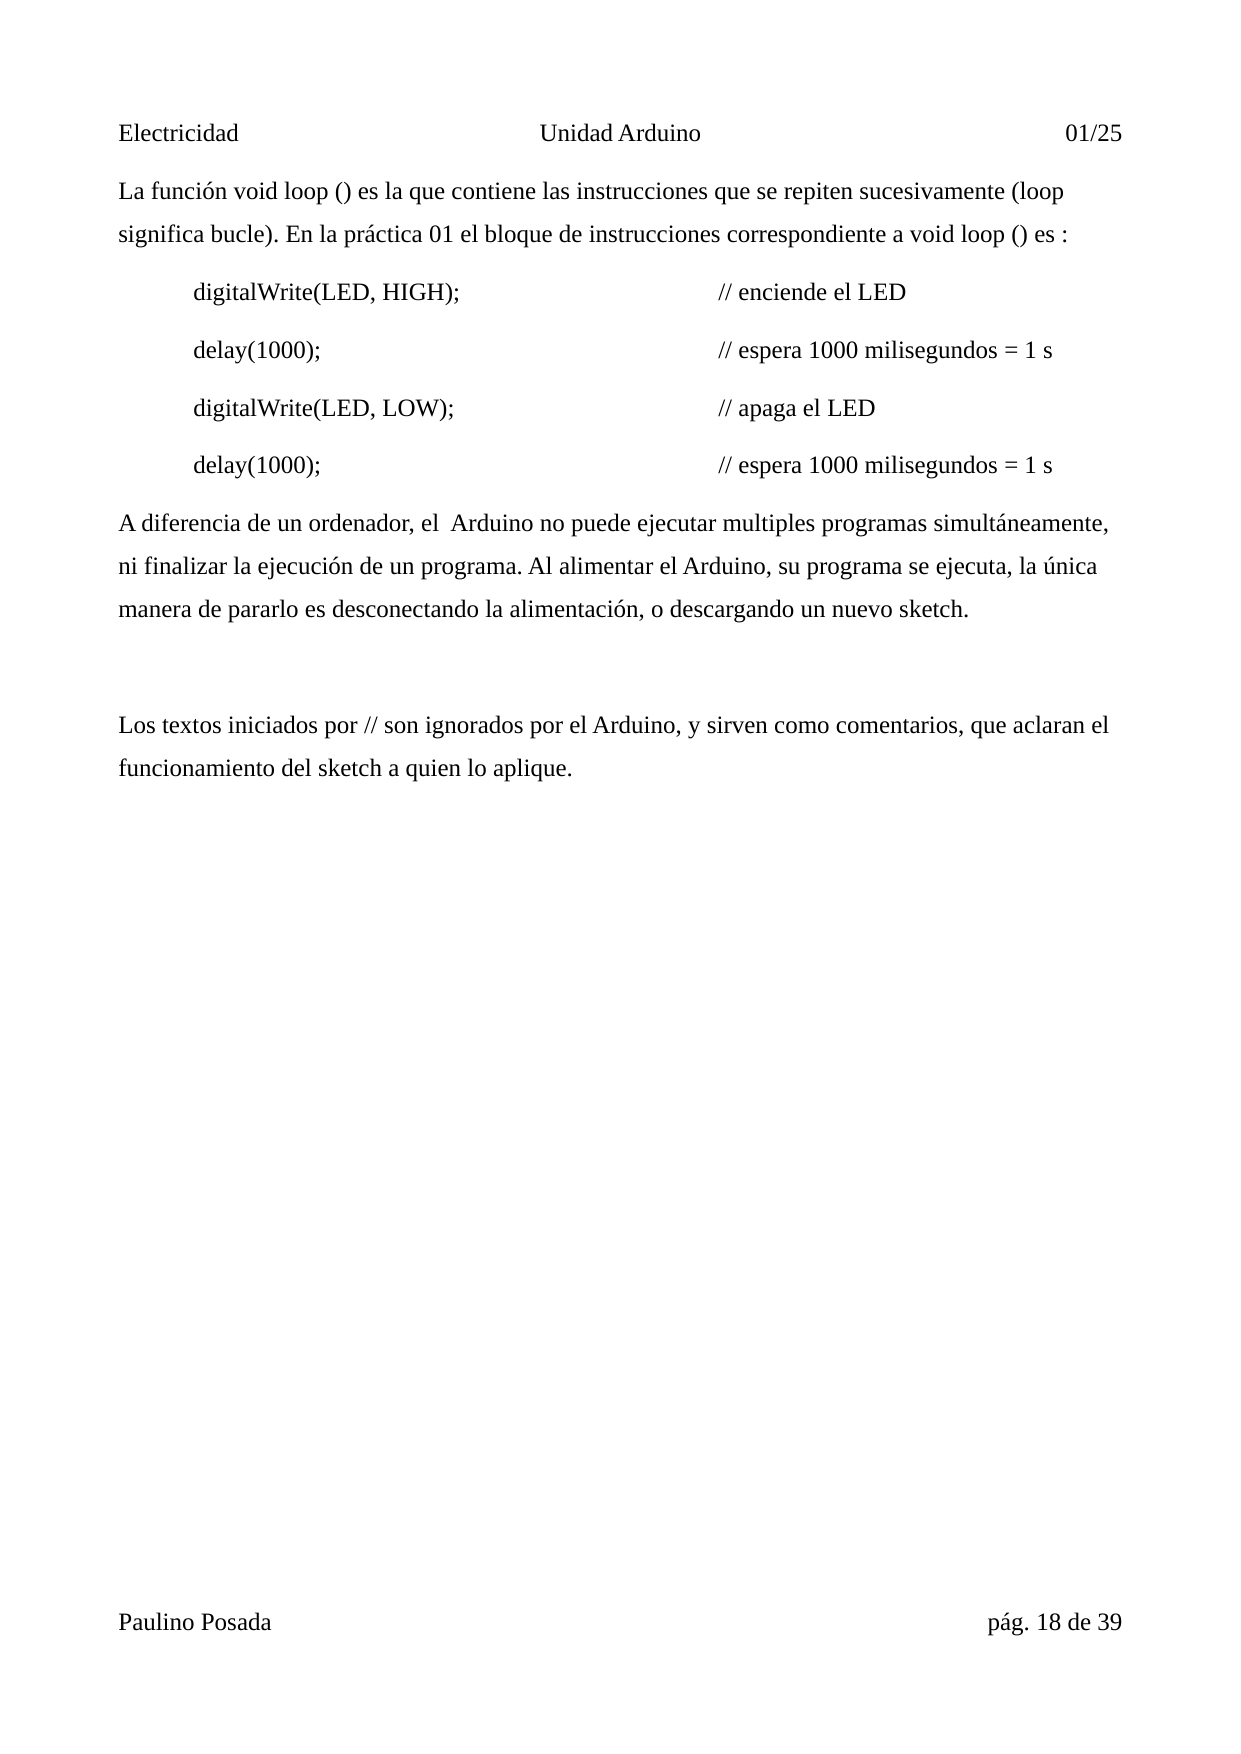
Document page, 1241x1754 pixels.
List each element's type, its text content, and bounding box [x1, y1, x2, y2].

text delay(1000); // espera 1000 milisegundos = 1 s [118, 335, 1122, 364]
text A diferencia de un ordenador, el Arduino no puede ejecutar multiples programas simultáneamente, ni finalizar la ejecución de un programa. Al alimentar el Arduino, su programa se ejecuta, la única manera de pararlo es desconectando la alimentación, o descargando un nuevo sketch. [118, 508, 1122, 623]
text delay(1000); // espera 1000 milisegundos = 1 s [118, 450, 1122, 479]
text digitalWrite(LED, HIGH); // enciende el LED [118, 277, 1122, 306]
text digitalWrite(LED, LOW); // apaga el LED [118, 393, 1122, 421]
text Los textos iniciados por // son ignorados por el Arduino, y sirven como comentarios, que aclaran el funcionamiento del sketch a quien lo aplique. [118, 710, 1122, 782]
text La función void loop () es la que contiene las instrucciones que se repiten sucesivamente (loop significa bucle). En la práctica 01 el bloque de instrucciones correspondiente a void loop () es : [118, 176, 1122, 248]
